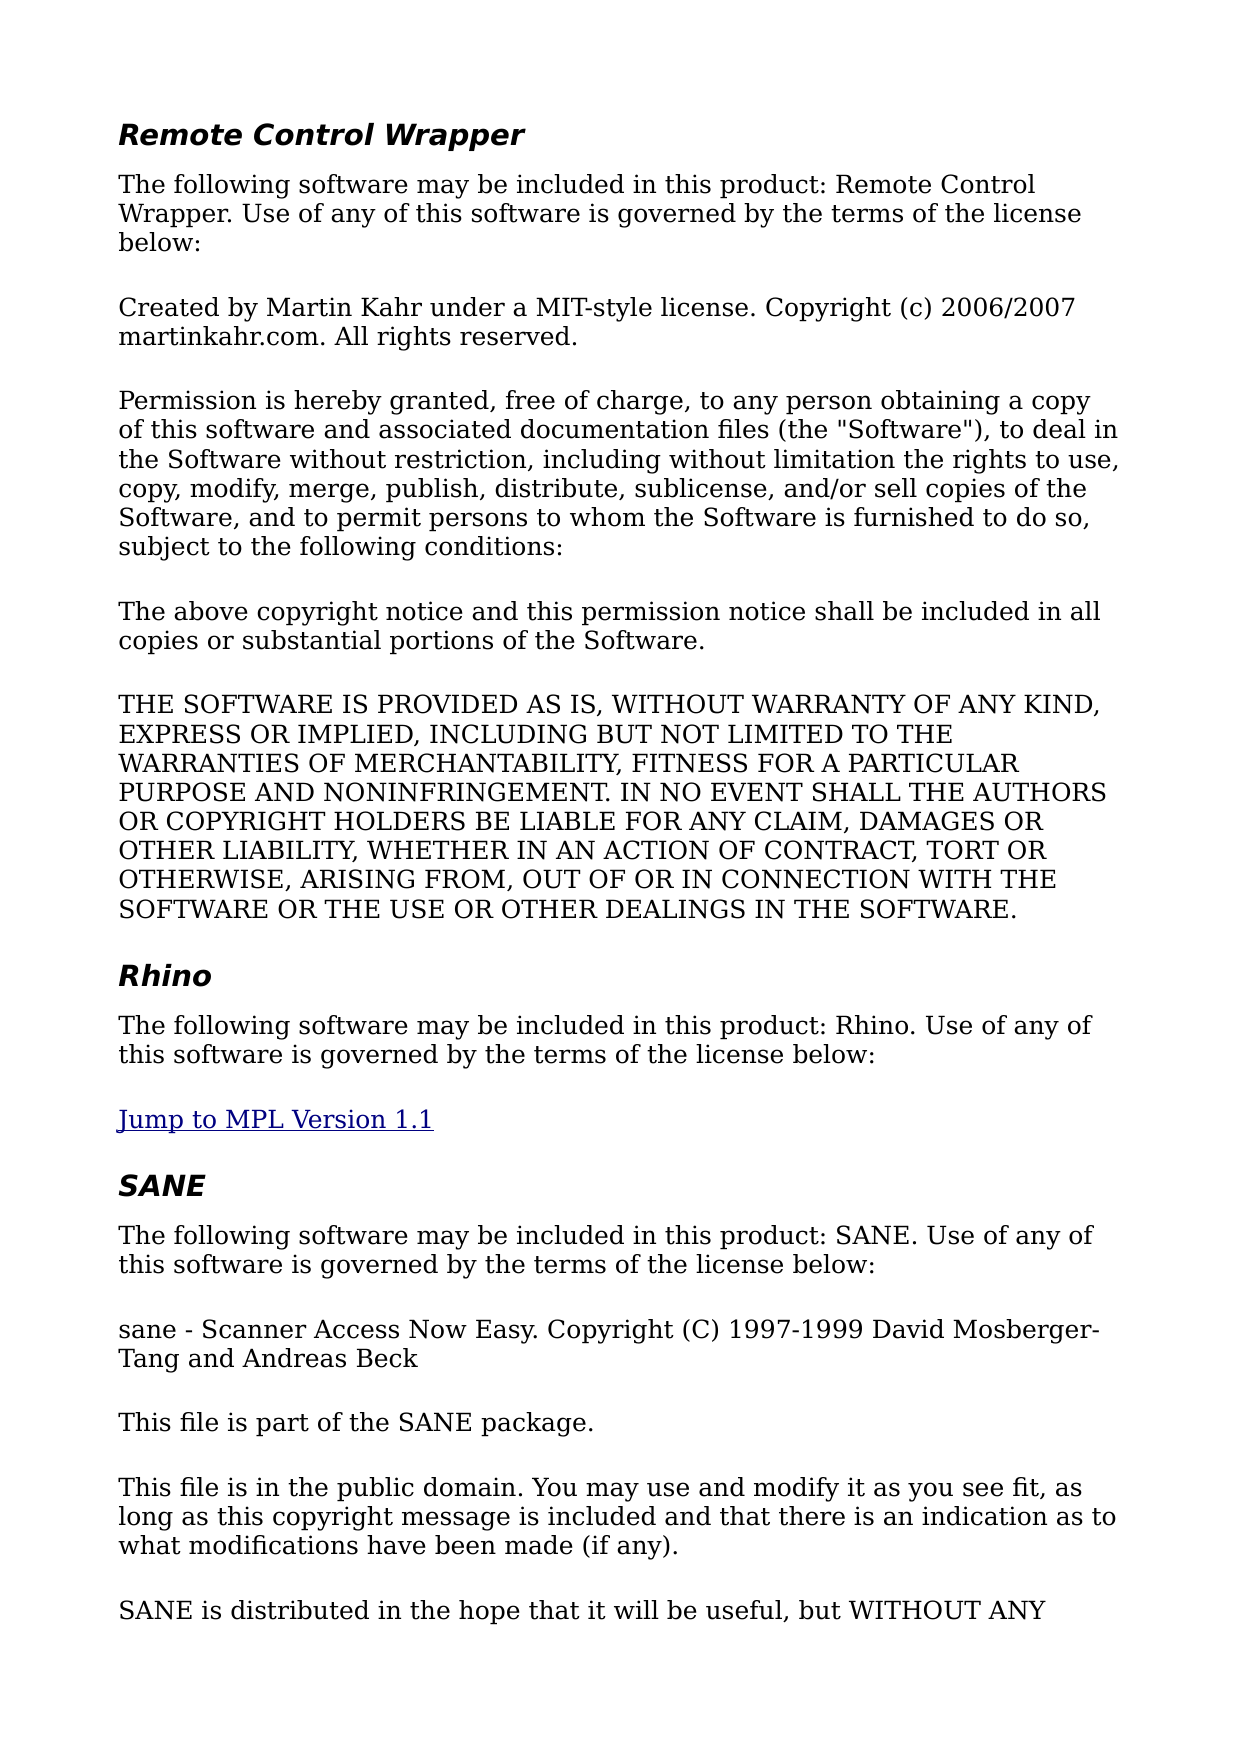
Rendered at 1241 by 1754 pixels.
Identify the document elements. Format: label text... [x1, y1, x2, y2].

text THE SOFTWARE IS PROVIDED AS IS, WITHOUT WARRANTY OF ANY KIND, EXPRESS OR IMPLIED, INCLUDING BUT NOT LIMITED TO THE WARRANTIES OF MERCHANTABILITY, FITNESS FOR A PARTICULAR PURPOSE AND NONINFRINGEMENT. IN NO EVENT SHALL THE AUTHORS OR COPYRIGHT HOLDERS BE LIABLE FOR ANY CLAIM, DAMAGES OR OTHER LIABILITY, WHETHER IN AN ACTION OF CONTRACT, TORT OR OTHERWISE, ARISING FROM, OUT OF OR IN CONNECTION WITH THE SOFTWARE OR THE USE OR OTHER DEALINGS IN THE SOFTWARE. [118, 691, 1122, 924]
subtitle Rhino [118, 959, 1122, 993]
text SANE is distributed in the hope that it will be useful, but WITHOUT ANY [118, 1596, 1122, 1625]
text Permission is hereby granted, free of charge, to any person obtaining a copy of this software and associated documentation files (the "Software"), to deal in the Software without restriction, including without limitation the rights to use, copy, modify, merge, publish, distribute, sublicense, and/or sell copies of the Software, and to permit persons to whom the Software is furnished to do so, subject to the following conditions: [118, 386, 1122, 561]
text This file is in the public domain. You may use and modify it as you see fit, as long as this copyright message is included and that there is an indication as to what modifications have been made (if any). [118, 1473, 1122, 1561]
text The above copyright notice and this permission notice shall be included in all copies or substantial portions of the Software. [118, 597, 1122, 655]
subtitle Remote Control Wrapper [118, 118, 1122, 152]
text The following software may be included in this product: Rhino. Use of any of this software is governed by the terms of the license below: [118, 1011, 1122, 1069]
text sane - Scanner Access Now Easy. Copyright (C) 1997-1999 David Mosberger-Tang and Andreas Beck [118, 1315, 1122, 1373]
text This file is part of the SANE package. [118, 1408, 1122, 1438]
text The following software may be included in this product: Remote Control Wrapper. Use of any of this software is governed by the terms of the license below: [118, 170, 1122, 257]
subtitle SANE [118, 1169, 1122, 1203]
text Jump to MPL Version 1.1 [118, 1105, 1122, 1134]
text Created by Martin Kahr under a MIT-style license. Copyright (c) 2006/2007 martinkahr.com. All rights reserved. [118, 293, 1122, 351]
text The following software may be included in this product: SANE. Use of any of this software is governed by the terms of the license below: [118, 1221, 1122, 1279]
